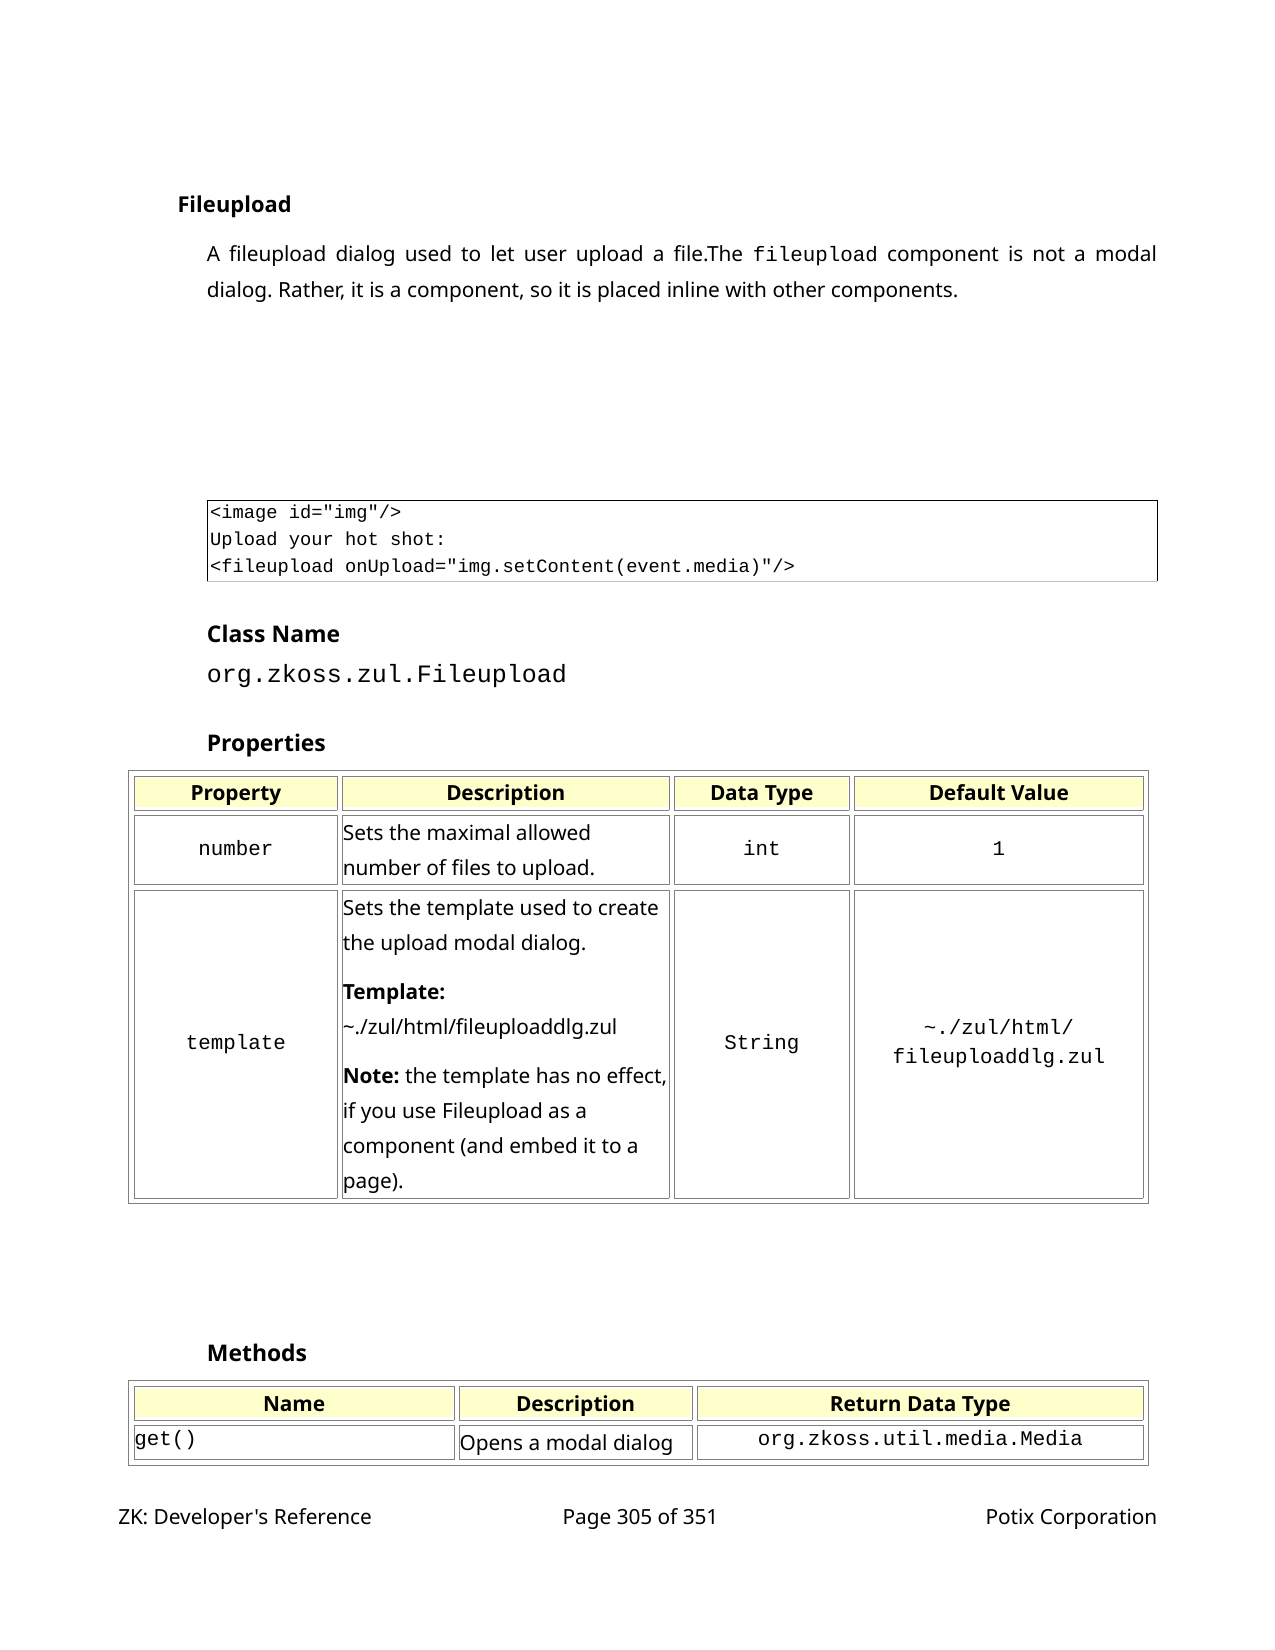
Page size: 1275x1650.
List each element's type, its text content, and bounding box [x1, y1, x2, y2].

subtitle Methods [207, 1337, 1157, 1368]
text org.zkoss.zul.Fileupload [207, 662, 1157, 690]
table_cell String [672, 884, 851, 1198]
table_header Property [131, 771, 340, 810]
table_header Description [456, 1381, 694, 1420]
text Upload your hot shot: [208, 527, 1157, 551]
table_cell number [131, 810, 340, 884]
subtitle Properties [207, 727, 1157, 758]
table_cell Sets the template used to create the upload modal dialog. Template: ~./zul/html/fileuploaddlg.zul Note: the template has no effect, if you use Fileupload as a component (and embed it to a page). [340, 884, 672, 1198]
subtitle Fileupload [177, 189, 1157, 219]
text <image id="img"/> [208, 501, 1157, 524]
text A fileupload dialog used to let user upload a file.The fileupload component is not a modal dialog. Rather, it is a component, so it is placed inline with other components. [207, 239, 1157, 303]
table_cell Sets the maximal allowed number of files to upload. [340, 810, 672, 884]
table_cell int [672, 810, 851, 884]
table_cell Opens a modal dialog [456, 1420, 694, 1459]
table_header Return Data Type [694, 1381, 1146, 1420]
table_header Name [131, 1381, 456, 1420]
table_header Description [340, 771, 672, 810]
table_cell get() [131, 1420, 456, 1459]
subtitle Class Name [207, 618, 1157, 649]
table_cell org.zkoss.util.media.Media [694, 1420, 1146, 1459]
table_cell 1 [851, 810, 1146, 884]
table_header Data Type [672, 771, 851, 810]
text <fileupload onUpload="img.setContent(event.media)"/> [208, 554, 1157, 581]
table_cell template [131, 884, 340, 1198]
table_cell ~./zul/html/fileuploaddlg.zul [851, 884, 1146, 1198]
table_header Default Value [851, 771, 1146, 810]
